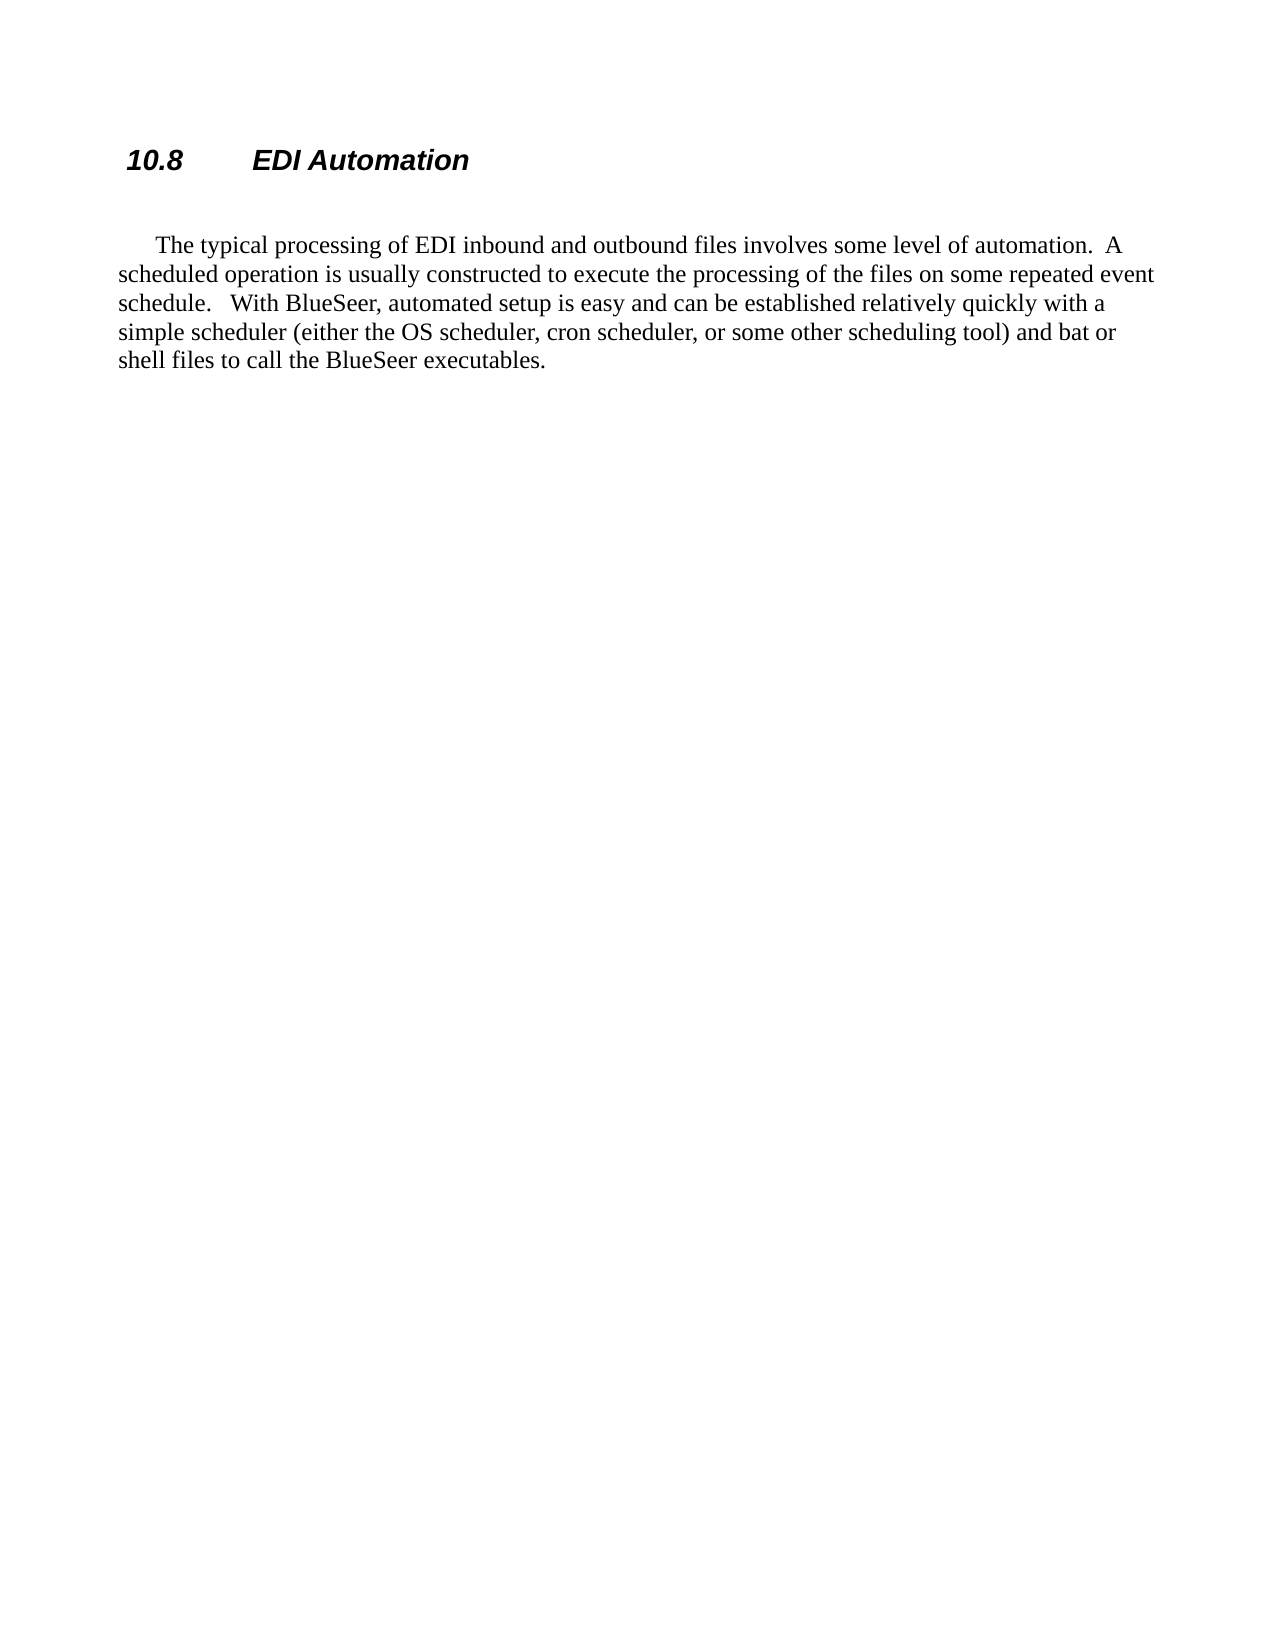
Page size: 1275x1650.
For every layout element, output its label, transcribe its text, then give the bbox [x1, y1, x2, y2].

subtitle EDI Automation [118, 143, 1157, 177]
text The typical processing of EDI inbound and outbound files involves some level of automation. A scheduled operation is usually constructed to execute the processing of the files on some repeated event schedule. With BlueSeer, automated setup is easy and can be established relatively quickly with a simple scheduler (either the OS scheduler, cron scheduler, or some other scheduling tool) and bat or shell files to call the BlueSeer executables. [118, 230, 1157, 374]
